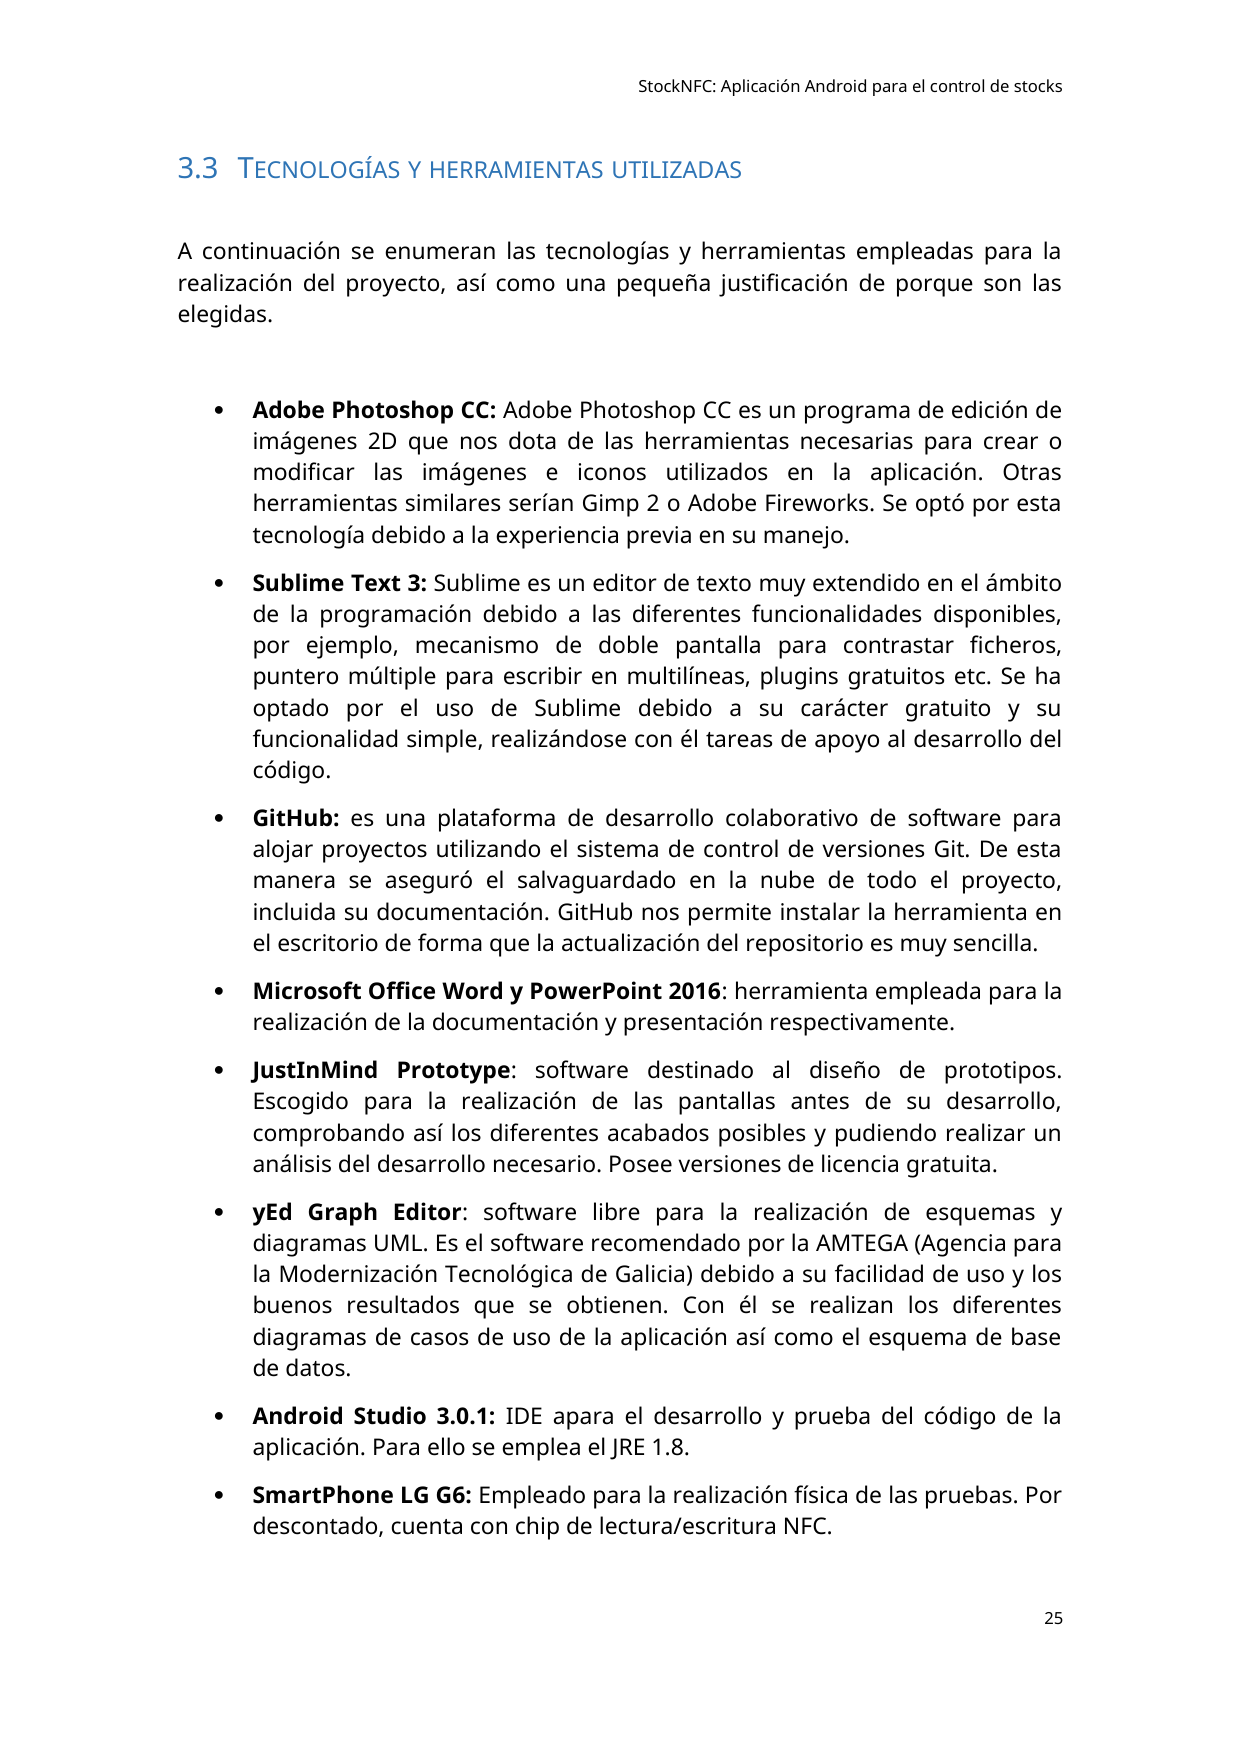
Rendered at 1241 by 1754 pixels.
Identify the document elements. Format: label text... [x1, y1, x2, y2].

subtitle Tecnologías y herramientas utilizadas [177, 148, 1063, 187]
list Adobe Photoshop CC: Adobe Photoshop CC es un programa de edición de imágenes 2D que nos dota de las herramientas necesarias para crear o modificar las imágenes e iconos utilizados en la aplicación. Otras herramientas similares serían Gimp 2 o Adobe Fireworks. Se optó por esta tecnología debido a la experiencia previa en su manejo. [215, 394, 1063, 550]
list yEd Graph Editor: software libre para la realización de esquemas y diagramas UML. Es el software recomendado por la AMTEGA (Agencia para la Modernización Tecnológica de Galicia) debido a su facilidad de uso y los buenos resultados que se obtienen. Con él se realizan los diferentes diagramas de casos de uso de la aplicación así como el esquema de base de datos. [215, 1196, 1063, 1383]
text A continuación se enumeran las tecnologías y herramientas empleadas para la realización del proyecto, así como una pequeña justificación de porque son las elegidas. [177, 235, 1063, 329]
list Microsoft Office Word y PowerPoint 2016: herramienta empleada para la realización de la documentación y presentación respectivamente. [215, 975, 1063, 1037]
list SmartPhone LG G6: Empleado para la realización física de las pruebas. Por descontado, cuenta con chip de lectura/escritura NFC. [215, 1479, 1063, 1542]
list GitHub: es una plataforma de desarrollo colaborativo de software para alojar proyectos utilizando el sistema de control de versiones Git. De esta manera se aseguró el salvaguardado en la nube de todo el proyecto, incluida su documentación. GitHub nos permite instalar la herramienta en el escritorio de forma que la actualización del repositorio es muy sencilla. [215, 802, 1063, 958]
list Android Studio 3.0.1: IDE apara el desarrollo y prueba del código de la aplicación. Para ello se emplea el JRE 1.8. [215, 1400, 1063, 1462]
list JustInMind Prototype: software destinado al diseño de prototipos. Escogido para la realización de las pantallas antes de su desarrollo, comprobando así los diferentes acabados posibles y pudiendo realizar un análisis del desarrollo necesario. Posee versiones de licencia gratuita. [215, 1054, 1063, 1179]
list Sublime Text 3: Sublime es un editor de texto muy extendido en el ámbito de la programación debido a las diferentes funcionalidades disponibles, por ejemplo, mecanismo de doble pantalla para contrastar ficheros, puntero múltiple para escribir en multilíneas, plugins gratuitos etc. Se ha optado por el uso de Sublime debido a su carácter gratuito y su funcionalidad simple, realizándose con él tareas de apoyo al desarrollo del código. [215, 567, 1063, 785]
